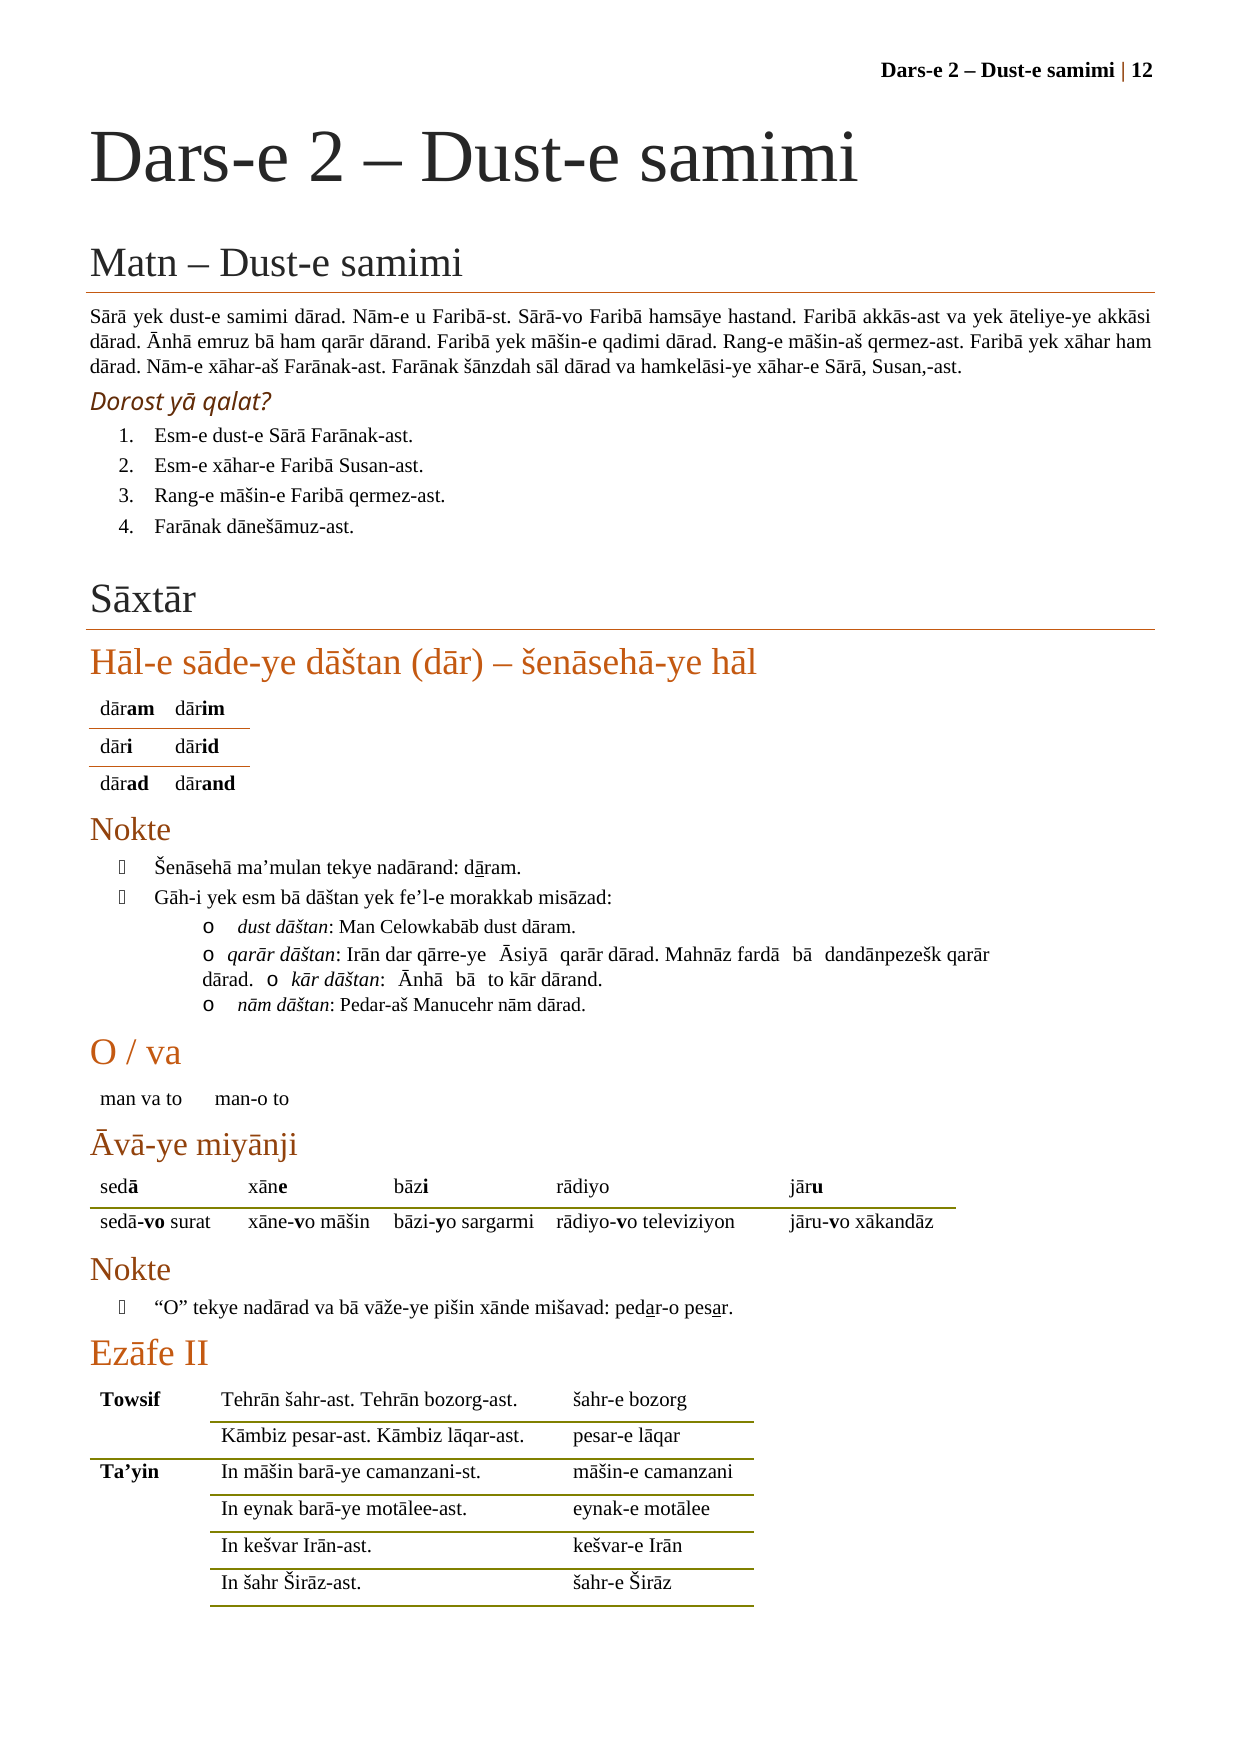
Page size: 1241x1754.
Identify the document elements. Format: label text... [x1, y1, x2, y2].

table_cell [210, 1599, 548, 1605]
text Dorost yā qalat? [89, 384, 1153, 418]
text o nām dāštan: Pedar‐aš Manucehr nām dārad. [202, 993, 1153, 1017]
table_cell [90, 1494, 210, 1526]
table_header šahr‐e bozorg [548, 1387, 754, 1415]
table_header jāru [763, 1174, 956, 1201]
table_cell [548, 1489, 754, 1494]
table_cell [90, 1201, 231, 1207]
table_cell [90, 1526, 210, 1531]
table_cell kešvar‐e Irān [548, 1533, 754, 1562]
text Āvā‐ye miyānji [89, 1124, 1153, 1162]
table_cell [90, 1599, 210, 1605]
text Sārā yek dust‐e samimi dārad. Nām‐e u Faribā‐st. Sārā‐vo Faribā hamsāye hastand. Faribā akkās‐ast va yek āteliye‐ye akkāsi dārad. Ānhā emruz bā ham qarār dārand. Faribā yek māšin‐e qadimi dārad. Rang‐e māšin‐aš qermez‐ast. Faribā yek xāhar ham dārad. Nām‐e xāhar‐aš Farānak‐ast. Farānak šānzdah sāl dārad va hamkelāsi‐ye xāhar‐e Sārā, Susan,‐ast. [89, 304, 1153, 378]
table_cell In māšin barā‐ye camanzani‐st. [210, 1460, 548, 1489]
table_cell [548, 1599, 754, 1605]
table_header rādiyo [546, 1174, 762, 1201]
table_cell [90, 1531, 210, 1562]
table_cell [763, 1201, 956, 1207]
table_cell In eynak barā‐ye motālee‐ast. [210, 1496, 548, 1526]
table_cell [90, 1562, 210, 1568]
table_header Tehrān šahr‐ast. Tehrān bozorg‐ast. [210, 1387, 548, 1415]
table_cell [548, 1415, 754, 1421]
text Ezāfe II [89, 1331, 1153, 1374]
text Hāl‐e sāde‐ye dāštan (dār) – šenāsehā‐ye hāl [89, 639, 1153, 683]
table_cell In šahr Širāz‐ast. [210, 1570, 548, 1599]
table_cell [90, 1489, 210, 1494]
list Rang‐e māšin‐e Faribā qermez‐ast. [118, 483, 1153, 507]
table_cell [90, 1452, 210, 1457]
table_cell jāru‐vo xākandāz [763, 1209, 956, 1238]
text Dars‐e 2 – Dust‐e samimi | 12 [89, 57, 1153, 82]
table_cell [210, 1526, 548, 1531]
table_cell [548, 1452, 754, 1457]
table_header bāzi [381, 1174, 546, 1201]
table_cell [210, 1452, 548, 1457]
text Sāxtār [89, 574, 1153, 622]
text dārad dārand [100, 771, 1153, 795]
table_cell eynak‐e motālee [548, 1496, 754, 1526]
table_cell [548, 1562, 754, 1568]
table_cell Kāmbiz pesar‐ast. Kāmbiz lāqar‐ast. [210, 1423, 548, 1452]
text o qarār dāštan: Irān dar qārre‐ye Āsiyā qarār dārad. Mahnāz fardā bā dandānpezešk qarār dārad. o kār dāštan: Ānhā bā to kār dārand. [202, 942, 1042, 993]
table_cell [381, 1201, 546, 1207]
text o dust dāštan: Man Celowkabāb dust dāram. [202, 915, 1153, 940]
text Nokte [89, 1249, 1153, 1288]
table_cell sedā‐vo surat [90, 1209, 231, 1238]
text dāri dārid [100, 734, 1153, 758]
text man va to man‐o to [100, 1086, 1153, 1110]
table_header sedā [90, 1174, 231, 1201]
list “O” tekye nadārad va bā vāže‐ye pišin xānde mišavad: pedar‐o pesar. [118, 1295, 1153, 1319]
table_cell [210, 1489, 548, 1494]
table_cell [231, 1201, 381, 1207]
list Esm‐e xāhar‐e Faribā Susan‐ast. [118, 453, 1153, 477]
text Dars‐e 2 – Dust‐e samimi [89, 111, 1153, 197]
text O / va [89, 1029, 1153, 1073]
table_cell māšin‐e camanzani [548, 1460, 754, 1489]
table_cell [210, 1415, 548, 1421]
table_cell [90, 1415, 210, 1421]
table_cell [90, 1421, 210, 1452]
list Farānak dānešāmuz‐ast. [118, 513, 1153, 538]
table_cell [90, 1568, 210, 1599]
table_cell pesar‐e lāqar [548, 1423, 754, 1452]
table_cell [210, 1562, 548, 1568]
table_cell In kešvar Irān‐ast. [210, 1533, 548, 1562]
table_cell [548, 1526, 754, 1531]
table_cell bāzi‐yo sargarmi [381, 1209, 546, 1238]
text Matn – Dust‐e samimi [89, 237, 1153, 285]
table_cell šahr‐e Širāz [548, 1570, 754, 1599]
text dāram dārim [100, 696, 1153, 720]
text Nokte [89, 809, 1153, 847]
list Gāh‐i yek esm bā dāštan yek fe’l‐e morakkab misāzad: [118, 885, 1153, 909]
list Esm‐e dust‐e Sārā Farānak‐ast. [118, 423, 1153, 447]
table_header Towsif [90, 1387, 210, 1415]
table_cell [546, 1201, 762, 1207]
table_cell rādiyo‐vo televiziyon [546, 1209, 762, 1238]
list Šenāsehā ma’mulan tekye nadārand: dāram. [118, 855, 1153, 879]
table_header xāne [231, 1174, 381, 1201]
table_cell Ta’yin [90, 1460, 210, 1489]
table_cell xāne‐vo māšin [231, 1209, 381, 1238]
